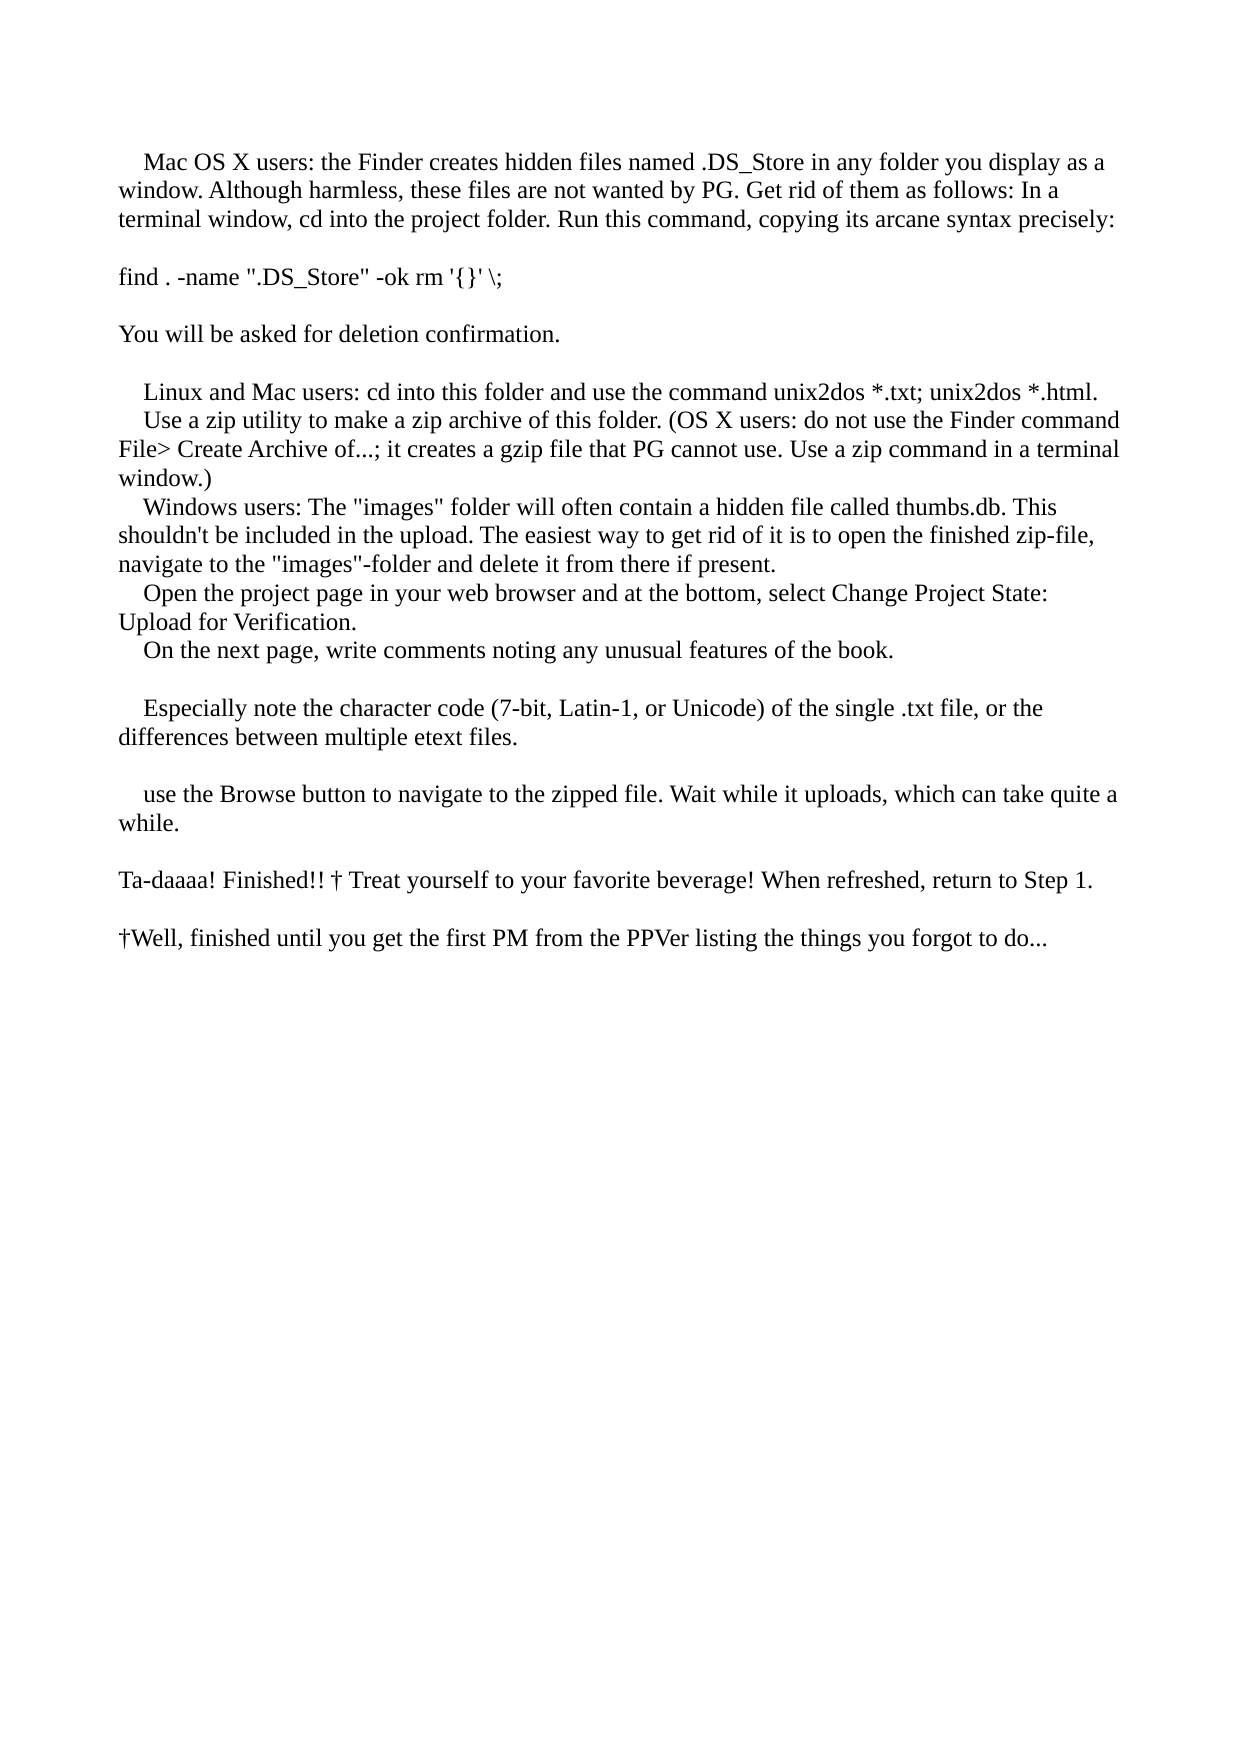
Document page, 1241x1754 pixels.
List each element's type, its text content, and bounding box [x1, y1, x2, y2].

text use the Browse button to navigate to the zipped file. Wait while it uploads, which can take quite a while. [118, 779, 1122, 837]
text find . -name ".DS_Store" -ok rm '{}' \; [118, 262, 1122, 291]
text You will be asked for deletion confirmation. [118, 319, 1122, 348]
text On the next page, write comments noting any unusual features of the book. [118, 636, 1122, 664]
text Linux and Mac users: cd into this folder and use the command unix2dos *.txt; unix2dos *.html. [118, 377, 1122, 406]
text Especially note the character code (7-bit, Latin-1, or Unicode) of the single .txt file, or the differences between multiple etext files. [118, 693, 1122, 751]
text Windows users: The "images" folder will often contain a hidden file called thumbs.db. This shouldn't be included in the upload. The easiest way to get rid of it is to open the finished zip-file, navigate to the "images"-folder and delete it from there if present. [118, 492, 1122, 578]
text †Well, finished until you get the first PM from the PPVer listing the things you forgot to do... [118, 923, 1122, 952]
text Mac OS X users: the Finder creates hidden files named .DS_Store in any folder you display as a window. Although harmless, these files are not wanted by PG. Get rid of them as follows: In a terminal window, cd into the project folder. Run this command, copying its arcane syntax precisely: [118, 147, 1122, 233]
text Use a zip utility to make a zip archive of this folder. (OS X users: do not use the Finder command File> Create Archive of...; it creates a gzip file that PG cannot use. Use a zip command in a terminal window.) [118, 406, 1122, 492]
text Ta-daaaa! Finished!! † Treat yourself to your favorite beverage! When refreshed, return to Step 1. [118, 866, 1122, 894]
text Open the project page in your web browser and at the bottom, select Change Project State: Upload for Verification. [118, 578, 1122, 636]
